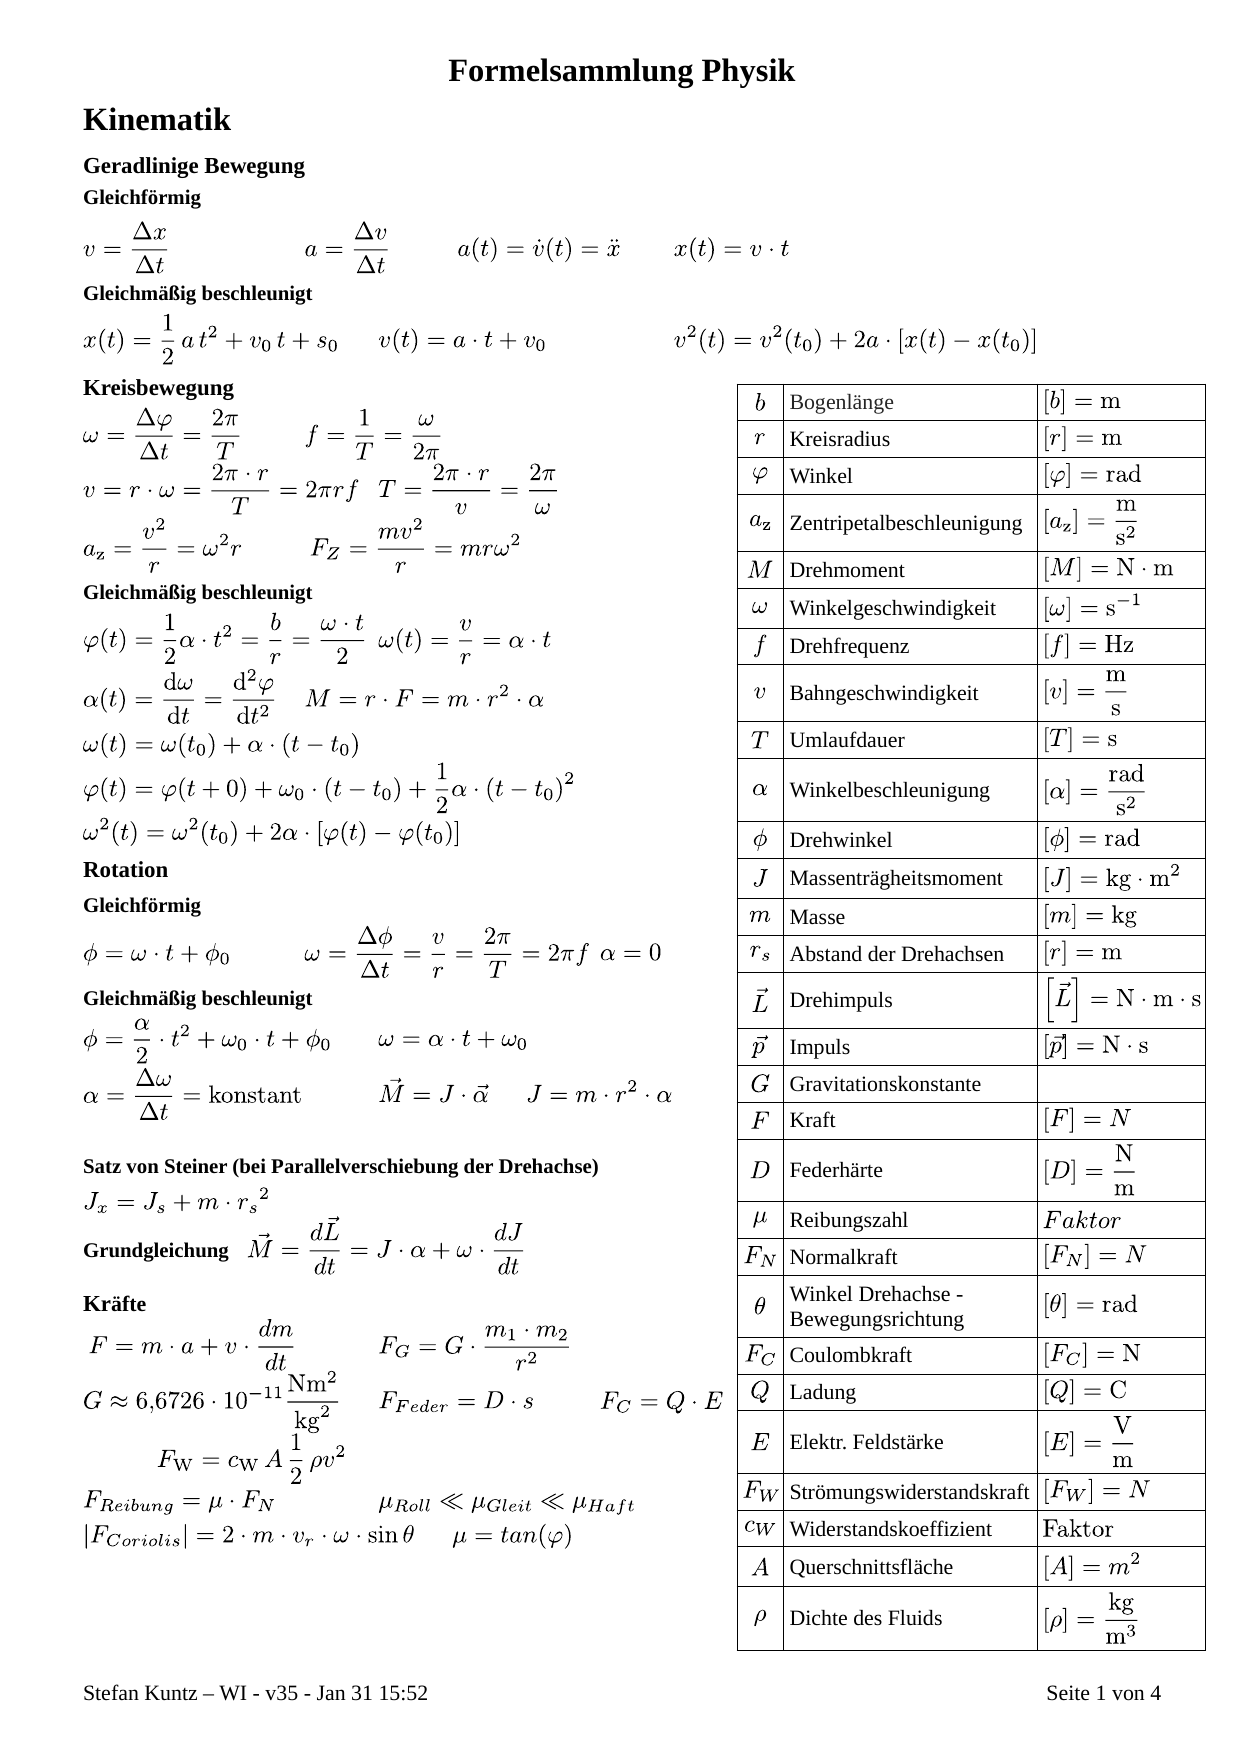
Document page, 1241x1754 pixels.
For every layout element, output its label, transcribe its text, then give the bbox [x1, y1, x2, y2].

table_cell Elektr. Feldstärke [784, 1411, 1037, 1473]
subtitle Kräfte [83, 1290, 736, 1316]
table_cell Winkelgeschwindigkeit [784, 589, 1037, 628]
table_cell Kraft [784, 1103, 1037, 1138]
table_cell [738, 1587, 783, 1649]
table_cell [738, 1276, 783, 1337]
table_cell Drehwinkel [784, 822, 1037, 858]
table_cell [1038, 1202, 1205, 1238]
table_cell [738, 1338, 783, 1373]
subtitle Kreisbewegung [83, 374, 1161, 401]
subtitle Grundgleichung [83, 1216, 246, 1275]
table_cell Ladung [784, 1375, 1037, 1410]
table_cell [738, 1474, 783, 1510]
table_cell Strömungswiderstandskraft [784, 1474, 1037, 1510]
table_cell [738, 458, 783, 494]
table_cell Masse [784, 899, 1037, 935]
table_cell [738, 936, 783, 972]
table_cell Drehfrequenz [784, 629, 1037, 664]
table_cell [1038, 665, 1205, 721]
subtitle [524, 1216, 736, 1275]
table_cell [1038, 899, 1205, 935]
table_cell Normalkraft [784, 1239, 1037, 1275]
table_cell [738, 1239, 783, 1275]
table_cell [1038, 1066, 1205, 1102]
table_cell Widerstandskoeffizient [784, 1511, 1037, 1546]
table_cell Gravitationskonstante [784, 1066, 1037, 1102]
table_cell [1038, 552, 1205, 588]
table_header Bogenlänge [784, 385, 1037, 420]
table_cell [738, 1029, 783, 1065]
table_cell [1038, 859, 1205, 898]
table_cell [738, 1411, 783, 1473]
table_header [1038, 385, 1205, 420]
subtitle Rotation [83, 857, 736, 883]
table_cell [738, 973, 783, 1028]
table_cell Massenträgheitsmoment [784, 859, 1037, 898]
table_cell [1038, 1140, 1205, 1201]
table_cell [1038, 589, 1205, 628]
table_cell [738, 1511, 783, 1546]
table_cell Winkel Drehachse - Bewegungsrichtung [784, 1276, 1037, 1337]
table_cell [738, 1375, 783, 1410]
table_cell [1038, 1239, 1205, 1275]
subtitle Gleichförmig [83, 893, 736, 917]
table_cell [1038, 973, 1205, 1028]
subtitle Formelsammlung Physik [83, 51, 1161, 89]
table_cell Kreisradius [784, 421, 1037, 457]
table_cell [738, 552, 783, 588]
table_cell [1038, 1103, 1205, 1138]
table_cell [1038, 1029, 1205, 1065]
table_cell [1038, 759, 1205, 821]
table_cell [738, 421, 783, 457]
table_cell [738, 1066, 783, 1102]
table_cell [1038, 1474, 1205, 1510]
table_cell [738, 899, 783, 935]
table_cell [1038, 1547, 1205, 1586]
table_cell [1038, 1375, 1205, 1410]
table_cell [1038, 1587, 1205, 1649]
table_cell [738, 859, 783, 898]
table_cell [1038, 421, 1205, 457]
table_cell [738, 722, 783, 758]
table_cell Umlaufdauer [784, 722, 1037, 758]
table_cell [1038, 1511, 1205, 1546]
subtitle Satz von Steiner (bei Parallelverschiebung der Drehachse) [83, 1154, 736, 1178]
table_cell [738, 1103, 783, 1138]
table_cell [1038, 936, 1205, 972]
table_cell Winkel [784, 458, 1037, 494]
table_cell Bahngeschwindigkeit [784, 665, 1037, 721]
table_cell [1038, 1276, 1205, 1337]
table_cell [1038, 822, 1205, 858]
table_cell [738, 1202, 783, 1238]
table_cell [738, 665, 783, 721]
table_cell [1038, 458, 1205, 494]
subtitle Gleichförmig [83, 185, 1161, 209]
table_cell [738, 822, 783, 858]
table_cell [738, 1547, 783, 1586]
subtitle Gleichmäßig beschleunigt [83, 985, 736, 1009]
table_cell [1038, 1338, 1205, 1373]
table_cell [738, 495, 783, 551]
table_cell Zentripetalbeschleunigung [784, 495, 1037, 551]
table_cell [738, 589, 783, 628]
table_header [738, 385, 783, 420]
table_cell Federhärte [784, 1140, 1037, 1201]
table_cell [738, 1140, 783, 1201]
table_cell Dichte des Fluids [784, 1587, 1037, 1649]
table_cell Querschnittsfläche [784, 1547, 1037, 1586]
subtitle Gleichmäßig beschleunigt [83, 580, 736, 604]
table_cell Impuls [784, 1029, 1037, 1065]
table_cell [1038, 629, 1205, 664]
subtitle Geradlinige Bewegung [83, 152, 1161, 179]
table_cell Abstand der Drehachsen [784, 936, 1037, 972]
subtitle Kinematik [83, 100, 1161, 138]
subtitle Gleichmäßig beschleunigt [83, 281, 1161, 305]
table_cell Winkelbeschleunigung [784, 759, 1037, 821]
table_cell [1038, 1411, 1205, 1473]
table_cell Coulombkraft [784, 1338, 1037, 1373]
table_cell Drehimpuls [784, 973, 1037, 1028]
table_cell Drehmoment [784, 552, 1037, 588]
table_cell [738, 629, 783, 664]
table_cell [1038, 722, 1205, 758]
table_cell [1038, 495, 1205, 551]
table_cell [738, 759, 783, 821]
table_cell Reibungszahl [784, 1202, 1037, 1238]
